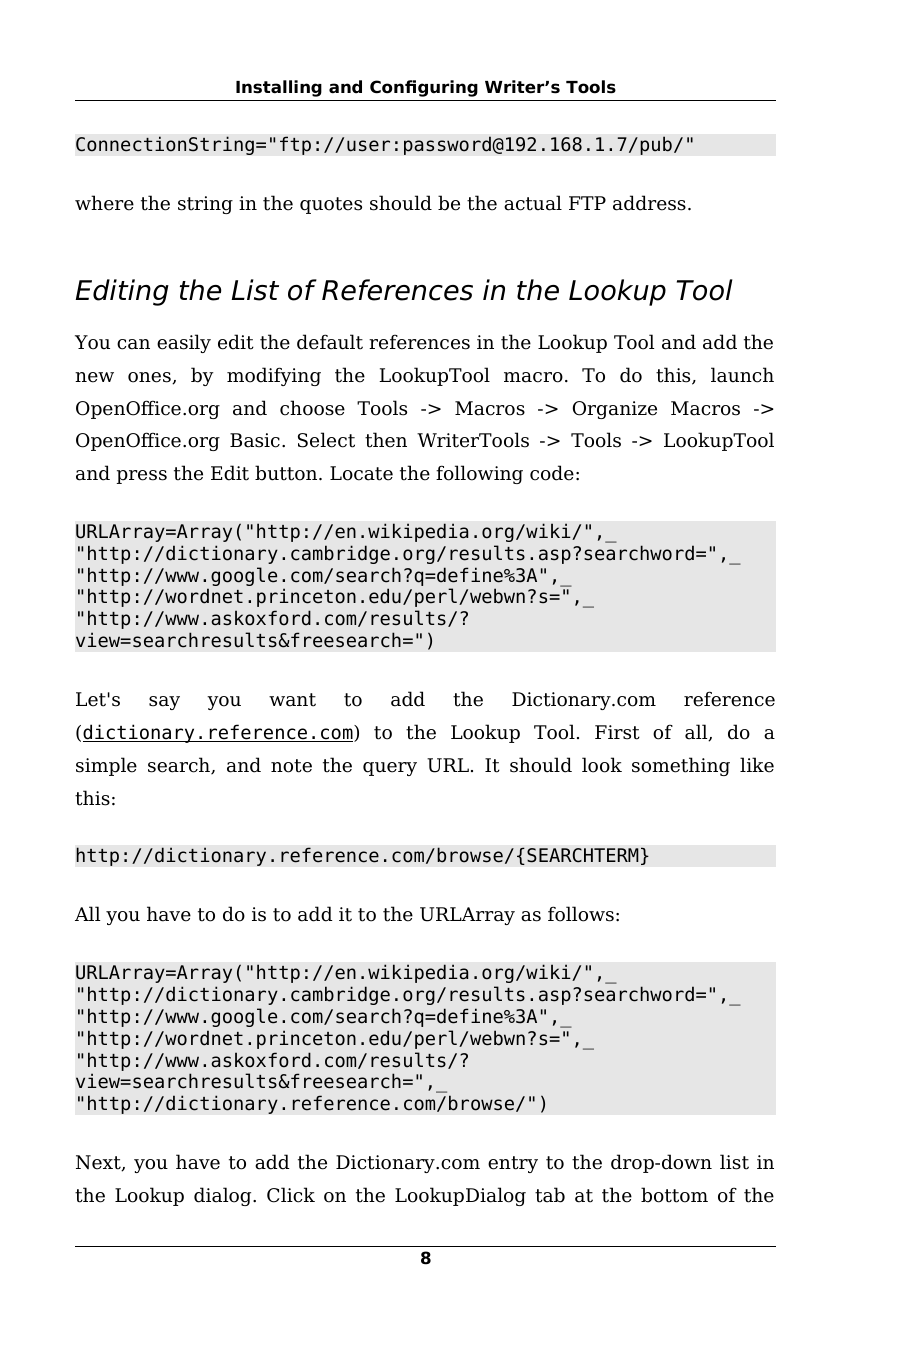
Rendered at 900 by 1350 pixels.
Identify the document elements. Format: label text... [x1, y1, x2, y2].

text URLArray=Array("http://en.wikipedia.org/wiki/",_ "http://dictionary.cambridge.org/results.asp?searchword=",_ "http://www.google.com/search?q=define%3A",_ "http://wordnet.princeton.edu/perl/webwn?s=",_ "http://www.askoxford.com/results/?view=searchresults&freesearch=",_ "http://dictionary.reference.com/browse/") [75, 962, 776, 1115]
text All you have to do is to add it to the URLArray as follows: [75, 904, 776, 926]
text URLArray=Array("http://en.wikipedia.org/wiki/",_ "http://dictionary.cambridge.org/results.asp?searchword=",_ "http://www.google.com/search?q=define%3A",_ "http://wordnet.princeton.edu/perl/webwn?s=",_ "http://www.askoxford.com/results/?view=searchresults&freesearch=") [75, 521, 776, 652]
text Let's say you want to add the Dictionary.com reference (dictionary.reference.com) to the Lookup Tool. First of all, do a simple search, and note the query URL. It should look something like this: [75, 689, 776, 810]
text where the string in the quotes should be the actual FTP address. [75, 193, 776, 215]
subtitle Editing the List of References in the Lookup Tool [75, 276, 776, 307]
text ConnectionString="ftp://user:password@192.168.1.7/pub/" [75, 134, 776, 156]
text Next, you have to add the Dictionary.com entry to the drop-down list in the Lookup dialog. Click on the LookupDialog tab at the bottom of the [75, 1152, 776, 1207]
text You can easily edit the default references in the Lookup Tool and add the new ones, by modifying the LookupTool macro. To do this, launch OpenOffice.org and choose Tools -> Macros -> Organize Macros -> OpenOffice.org Basic. Select then WriterTools -> Tools -> LookupTool and press the Edit button. Locate the following code: [75, 332, 776, 485]
text http://dictionary.reference.com/browse/{SEARCHTERM} [75, 845, 776, 867]
